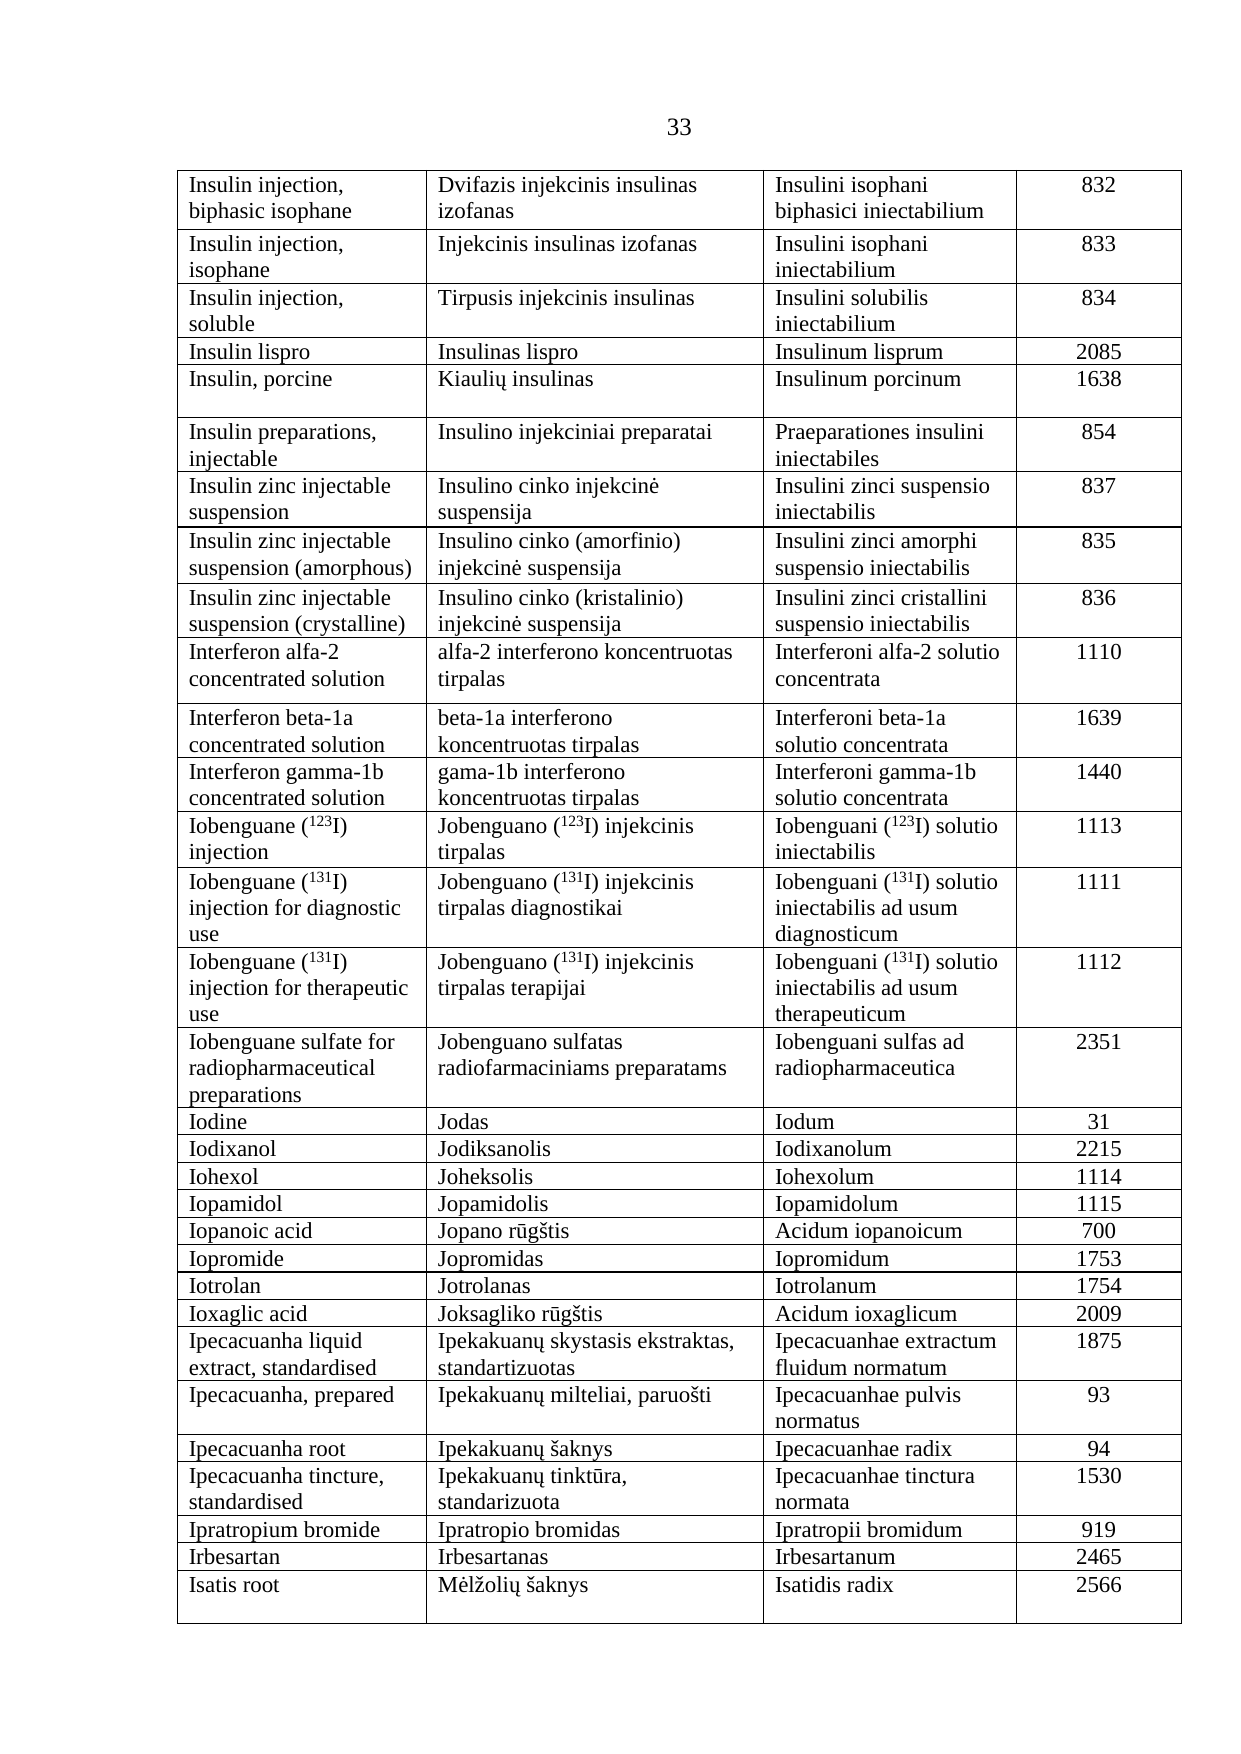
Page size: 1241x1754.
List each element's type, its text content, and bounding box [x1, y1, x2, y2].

table_cell 1114 [1017, 1163, 1181, 1189]
table_cell Iodixanol [178, 1135, 426, 1162]
table_cell Insulini isophani biphasici iniectabilium [764, 171, 1016, 229]
table_cell Insulin zinc injectable suspension (amorphous) [178, 528, 426, 583]
table_cell Insulinum lisprum [764, 338, 1016, 364]
table_cell Iopromidum [764, 1245, 1016, 1271]
table_cell Ipratropium bromide [178, 1516, 426, 1542]
table_cell Ipecacuanhae extractum fluidum normatum [764, 1327, 1016, 1380]
table_cell Jopano rūgštis [427, 1218, 763, 1244]
table_cell Interferon alfa-2 concentrated solution [178, 638, 426, 703]
table_cell Iopromide [178, 1245, 426, 1271]
table_cell 94 [1017, 1435, 1181, 1461]
table_cell 1530 [1017, 1462, 1181, 1515]
table_cell Iopanoic acid [178, 1218, 426, 1244]
table_cell 2351 [1017, 1028, 1181, 1107]
table_cell Acidum iopanoicum [764, 1218, 1016, 1244]
table_cell Irbesartan [178, 1543, 426, 1569]
table_cell Insulini zinci suspensio iniectabilis [764, 472, 1016, 526]
table_cell Insulin, porcine [178, 365, 426, 417]
table_cell 854 [1017, 418, 1181, 471]
table_cell Insulin zinc injectable suspension [178, 472, 426, 526]
table_cell Isatis root [178, 1571, 426, 1623]
table_cell 1754 [1017, 1273, 1181, 1299]
table_cell 2009 [1017, 1300, 1181, 1326]
table_cell Insulin injection, biphasic isophane [178, 171, 426, 229]
table_cell 31 [1017, 1108, 1181, 1134]
table_cell Interferoni beta-1a solutio concentrata [764, 704, 1016, 757]
table_cell Iobenguane (131I) injection for therapeutic use [178, 948, 426, 1027]
table_cell Joksagliko rūgštis [427, 1300, 763, 1326]
table_cell Iotrolanum [764, 1273, 1016, 1299]
table_cell Irbesartanum [764, 1543, 1016, 1569]
table_cell Iobenguani (123I) solutio iniectabilis [764, 812, 1016, 867]
table_cell Isatidis radix [764, 1571, 1016, 1623]
table_cell Ipratropii bromidum [764, 1516, 1016, 1542]
table_cell 1112 [1017, 948, 1181, 1027]
table_cell Interferoni alfa-2 solutio concentrata [764, 638, 1016, 703]
table_cell Ipecacuanha liquid extract, standardised [178, 1327, 426, 1380]
table_cell Irbesartanas [427, 1543, 763, 1569]
table_cell Insulin lispro [178, 338, 426, 364]
table_cell 1753 [1017, 1245, 1181, 1271]
table_cell 919 [1017, 1516, 1181, 1542]
table_cell Jodiksanolis [427, 1135, 763, 1162]
table_cell Jodas [427, 1108, 763, 1134]
table_cell 835 [1017, 528, 1181, 583]
table_cell Praeparationes insulini iniectabiles [764, 418, 1016, 471]
table_cell Insulinas lispro [427, 338, 763, 364]
table_cell Insulin zinc injectable suspension (crystalline) [178, 584, 426, 637]
table_cell Insulino cinko (kristalinio) injekcinė suspensija [427, 584, 763, 637]
table_cell 1111 [1017, 868, 1181, 947]
table_cell 700 [1017, 1218, 1181, 1244]
table_cell Interferon beta-1a concentrated solution [178, 704, 426, 757]
table_cell Interferoni gamma-1b solutio concentrata [764, 758, 1016, 811]
table_cell Jotrolanas [427, 1273, 763, 1299]
table_cell Insulinum porcinum [764, 365, 1016, 417]
table_cell 837 [1017, 472, 1181, 526]
table_cell 833 [1017, 230, 1181, 283]
table_cell Iobenguane (123I) injection [178, 812, 426, 867]
table_cell Insulino cinko injekcinė suspensija [427, 472, 763, 526]
table_cell 836 [1017, 584, 1181, 637]
table_cell 1639 [1017, 704, 1181, 757]
table_cell Mėlžolių šaknys [427, 1571, 763, 1623]
table_cell Dvifazis injekcinis insulinas izofanas [427, 171, 763, 229]
table_cell alfa-2 interferono koncentruotas tirpalas [427, 638, 763, 703]
table_cell 1113 [1017, 812, 1181, 867]
table_cell Iobenguani (131I) solutio iniectabilis ad usum diagnosticum [764, 868, 1016, 947]
table_cell Insulin preparations, injectable [178, 418, 426, 471]
table_cell Insulino injekciniai preparatai [427, 418, 763, 471]
table_cell Insulini zinci amorphi suspensio iniectabilis [764, 528, 1016, 583]
table_cell Jobenguano (131I) injekcinis tirpalas diagnostikai [427, 868, 763, 947]
table_cell Ipekakuanų skystasis ekstraktas, standartizuotas [427, 1327, 763, 1380]
table_cell Tirpusis injekcinis insulinas [427, 284, 763, 337]
table_cell 832 [1017, 171, 1181, 229]
table_cell Iodum [764, 1108, 1016, 1134]
table_cell 2566 [1017, 1571, 1181, 1623]
table_cell Ipecacuanha, prepared [178, 1381, 426, 1434]
table_cell Insulin injection, isophane [178, 230, 426, 283]
table_cell 2215 [1017, 1135, 1181, 1162]
table_cell Ipecacuanhae pulvis normatus [764, 1381, 1016, 1434]
table_cell Iotrolan [178, 1273, 426, 1299]
table_cell 1875 [1017, 1327, 1181, 1380]
table_cell Jobenguano sulfatas radiofarmaciniams preparatams [427, 1028, 763, 1107]
table_cell Iobenguani sulfas ad radiopharmaceutica [764, 1028, 1016, 1107]
table_cell 1440 [1017, 758, 1181, 811]
table_cell 1115 [1017, 1190, 1181, 1217]
table_cell 2085 [1017, 338, 1181, 364]
table_cell Joheksolis [427, 1163, 763, 1189]
table_cell gama-1b interferono koncentruotas tirpalas [427, 758, 763, 811]
table_cell Jopamidolis [427, 1190, 763, 1217]
table_cell Iohexolum [764, 1163, 1016, 1189]
table_cell 2465 [1017, 1543, 1181, 1569]
table_cell Insulini zinci cristallini suspensio iniectabilis [764, 584, 1016, 637]
table_cell 1110 [1017, 638, 1181, 703]
table_cell beta-1a interferono koncentruotas tirpalas [427, 704, 763, 757]
table_cell Insulini isophani iniectabilium [764, 230, 1016, 283]
table_cell Injekcinis insulinas izofanas [427, 230, 763, 283]
table_cell Iodixanolum [764, 1135, 1016, 1162]
table_cell Ipratropio bromidas [427, 1516, 763, 1542]
table_cell Kiaulių insulinas [427, 365, 763, 417]
table_cell Ioxaglic acid [178, 1300, 426, 1326]
table_cell Jopromidas [427, 1245, 763, 1271]
table_cell Ipekakuanų šaknys [427, 1435, 763, 1461]
table_cell Insulini solubilis iniectabilium [764, 284, 1016, 337]
table_cell Ipecacuanhae tinctura normata [764, 1462, 1016, 1515]
table_cell Jobenguano (131I) injekcinis tirpalas terapijai [427, 948, 763, 1027]
table_cell Insulin injection, soluble [178, 284, 426, 337]
table_cell Iopamidol [178, 1190, 426, 1217]
table_cell Iobenguane (131I) injection for diagnostic use [178, 868, 426, 947]
table_cell Ipecacuanha tincture, standardised [178, 1462, 426, 1515]
table_cell 93 [1017, 1381, 1181, 1434]
table_cell 834 [1017, 284, 1181, 337]
table_cell Jobenguano (123I) injekcinis tirpalas [427, 812, 763, 867]
table_cell Iodine [178, 1108, 426, 1134]
table_cell Insulino cinko (amorfinio) injekcinė suspensija [427, 528, 763, 583]
table_cell Ipekakuanų tinktūra, standarizuota [427, 1462, 763, 1515]
table_cell Iobenguani (131I) solutio iniectabilis ad usum therapeuticum [764, 948, 1016, 1027]
table_cell Ipecacuanhae radix [764, 1435, 1016, 1461]
table_cell Interferon gamma-1b concentrated solution [178, 758, 426, 811]
table_cell Ipekakuanų milteliai, paruošti [427, 1381, 763, 1434]
table_cell Acidum ioxaglicum [764, 1300, 1016, 1326]
table_cell Iobenguane sulfate for radiopharmaceutical preparations [178, 1028, 426, 1107]
table_cell Ipecacuanha root [178, 1435, 426, 1461]
table_cell 1638 [1017, 365, 1181, 417]
table_cell Iohexol [178, 1163, 426, 1189]
table_cell Iopamidolum [764, 1190, 1016, 1217]
